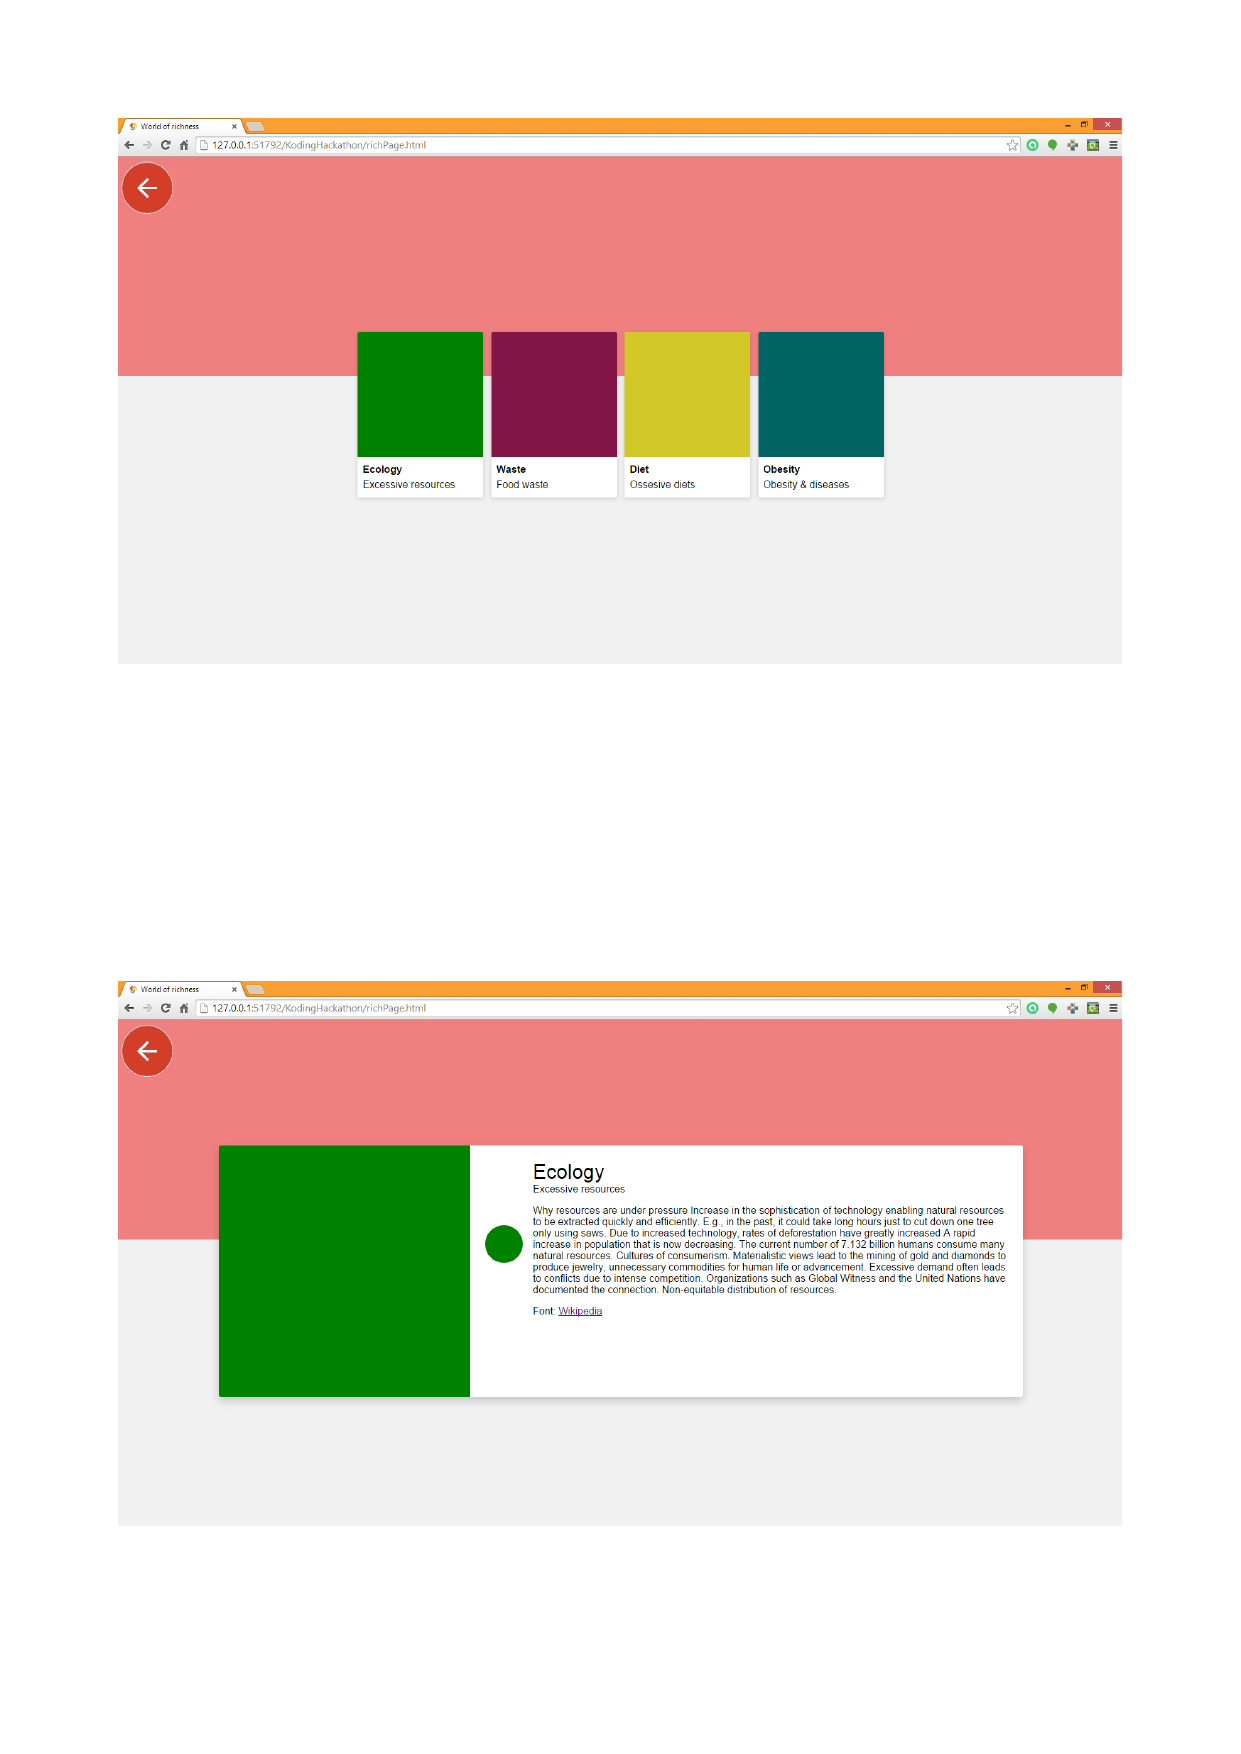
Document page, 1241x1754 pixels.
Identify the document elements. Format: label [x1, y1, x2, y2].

picture [118, 118, 1123, 664]
picture [118, 981, 1123, 1526]
